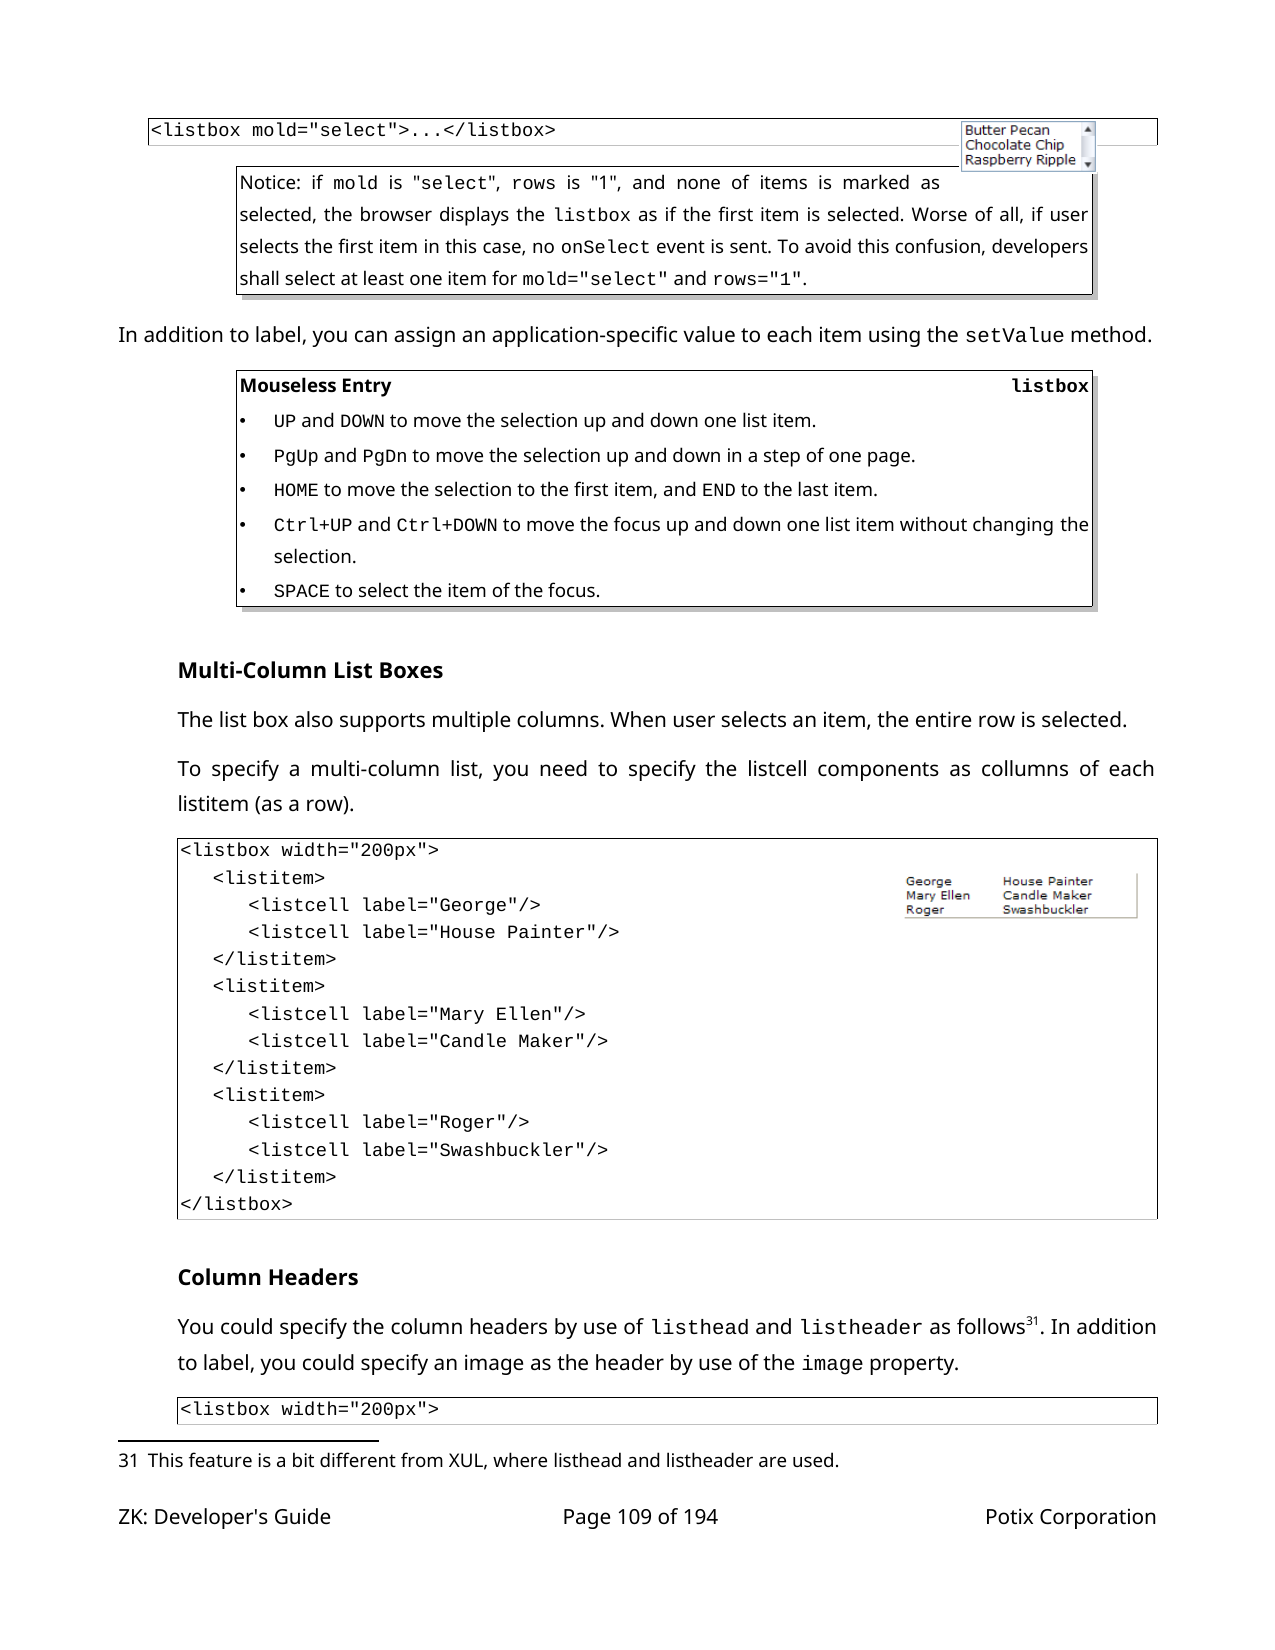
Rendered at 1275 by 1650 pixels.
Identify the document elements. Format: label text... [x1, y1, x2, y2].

text [1098, 119, 1157, 145]
text <listcell label="Roger"/> [178, 1110, 1157, 1134]
text </listitem> [178, 947, 1157, 971]
text To specify a multi-column list, you need to specify the listcell components as collumns of each listitem (as a row). [177, 754, 1157, 818]
subtitle Column Headers [177, 1262, 1157, 1292]
text You could specify the column headers by use of listhead and listheader as follows. In addition to label, you could specify an image as the header by use of the image property. [177, 1312, 1157, 1376]
text <listcell label="Swashbuckler"/> [178, 1137, 1157, 1162]
subtitle Multi-Column List Boxes [177, 655, 1157, 685]
text </listitem> [178, 1056, 1157, 1080]
text <listcell label="Mary Ellen"/> [178, 1001, 1157, 1026]
text <listcell label="Candle Maker"/> [178, 1029, 1157, 1053]
text <listitem> [178, 1083, 1157, 1107]
list PgUp and PgDn to move the selection up and down in a step of one page. [237, 439, 1092, 468]
text </listbox> [178, 1192, 1157, 1219]
list SPACE to select the item of the focus. [237, 574, 1092, 606]
text The list box also supports multiple columns. When user selects an item, the entire row is selected. [177, 705, 1157, 734]
text Notice: if mold is "select", rows is "1", and none of items is marked as selected, the browser displays the listbox as if the first item is selected. Worse of all, if user selects the first item in this case, no onSelect event is sent. To avoid this confusion, developers shall select at least one item for mold="select" and rows="1". [237, 167, 1092, 294]
picture [959, 119, 1098, 174]
text <listitem> [178, 866, 1157, 890]
picture [899, 871, 1139, 922]
text <listitem> [178, 974, 1157, 998]
list HOME to move the selection to the first item, and END to the last item. [237, 473, 1092, 502]
text </listitem> [178, 1164, 1157, 1189]
text This feature is a bit different from XUL, where listhead and listheader are used. [118, 1447, 1157, 1473]
text <listbox width="200px"> [178, 839, 1157, 863]
list Ctrl+UP and Ctrl+DOWN to move the focus up and down one list item without changing the selection. [237, 508, 1092, 569]
text Mouseless Entry listbox [237, 371, 1092, 398]
text <listbox width="200px"> [178, 1398, 1157, 1424]
text <listcell label="House Painter"/> [178, 920, 1157, 944]
text <listcell label="George"/> [178, 893, 899, 917]
text <listbox mold="select">...</listbox> [149, 119, 959, 145]
list UP and DOWN to move the selection up and down one list item. [237, 404, 1092, 433]
text In addition to label, you can assign an application-specific value to each item using the setValue method. [118, 321, 1157, 349]
